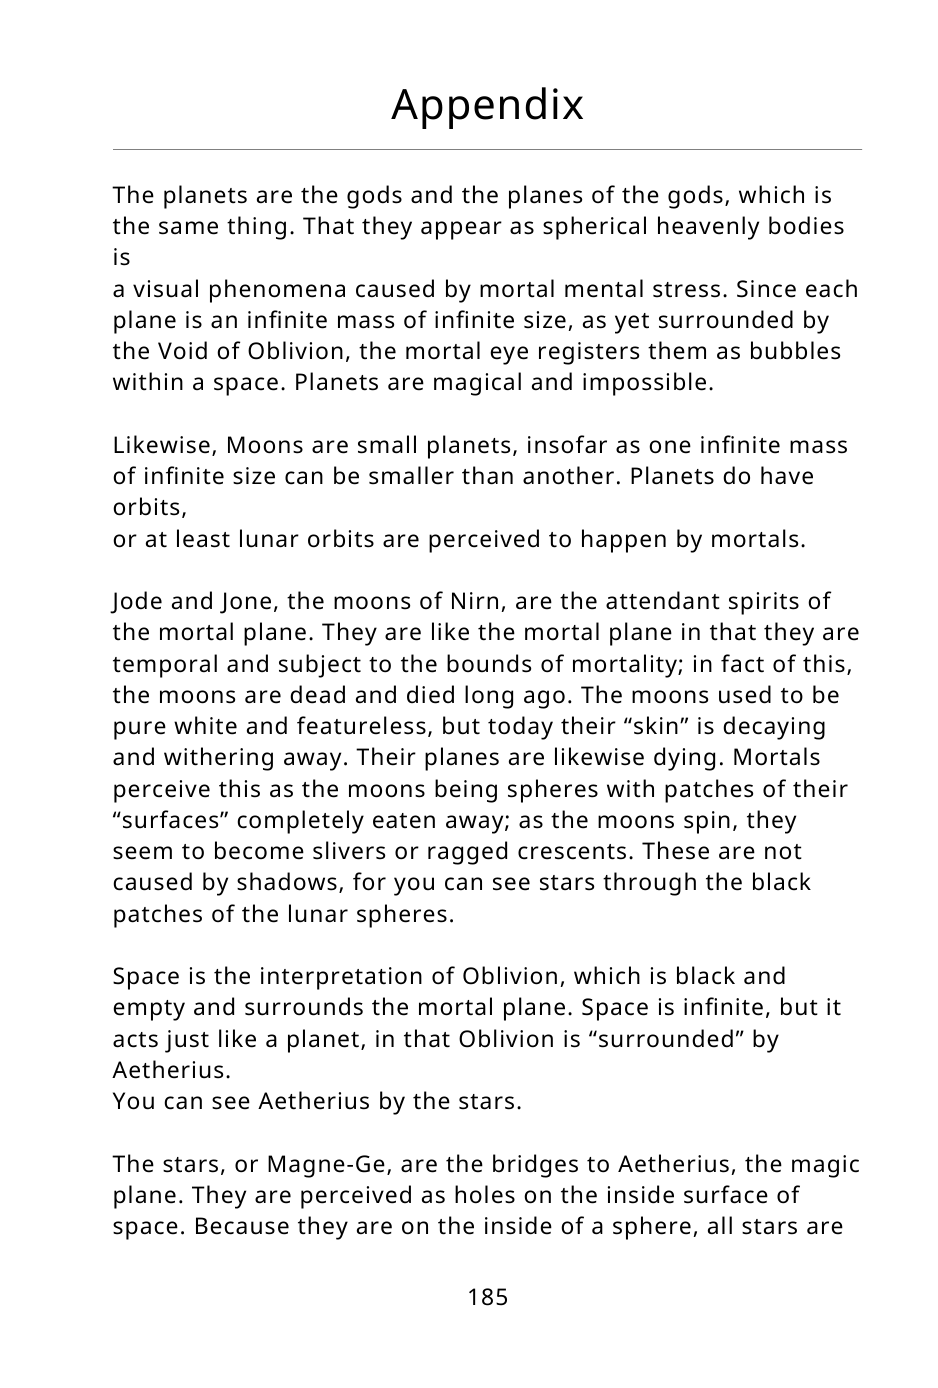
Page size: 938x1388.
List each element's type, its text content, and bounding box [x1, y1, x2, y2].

text Jode and Jone, the moons of Nirn, are the attendant spirits of the mortal plane. They are like the mortal plane in that they are temporal and subject to the bounds of mortality; in fact of this, the moons are dead and died long ago. The moons used to be pure white and featureless, but today their “skin” is decaying and withering away. Their planes are likewise dying. Mortals perceive this as the moons being spheres with patches of their “surfaces” completely eaten away; as the moons spin, they seem to become slivers or ragged crescents. These are not caused by shadows, for you can see stars through the black patches of the lunar spheres. [112, 585, 862, 929]
text Likewise, Moons are small planets, insofar as one infinite mass of infinite size can be smaller than another. Planets do have orbits, or at least lunar orbits are perceived to happen by mortals. [112, 429, 862, 554]
text Appendix [112, 75, 862, 132]
text The planets are the gods and the planes of the gods, which is the same thing. That they appear as spherical heavenly bodies is a visual phenomena caused by mortal mental stress. Since each plane is an infinite mass of infinite size, as yet surrounded by the Void of Oblivion, the mortal eye registers them as bubbles within a space. Planets are magical and impossible. [112, 179, 862, 397]
text Space is the interpretation of Oblivion, which is black and empty and surrounds the mortal plane. Space is infinite, but it acts just like a planet, in that Oblivion is “surrounded” by Aetherius. You can see Aetherius by the stars. [112, 960, 862, 1116]
text The stars, or Magne-Ge, are the bridges to Aetherius, the magic plane. They are perceived as holes on the inside surface of space. Because they are on the inside of a sphere, all stars are [112, 1147, 862, 1241]
